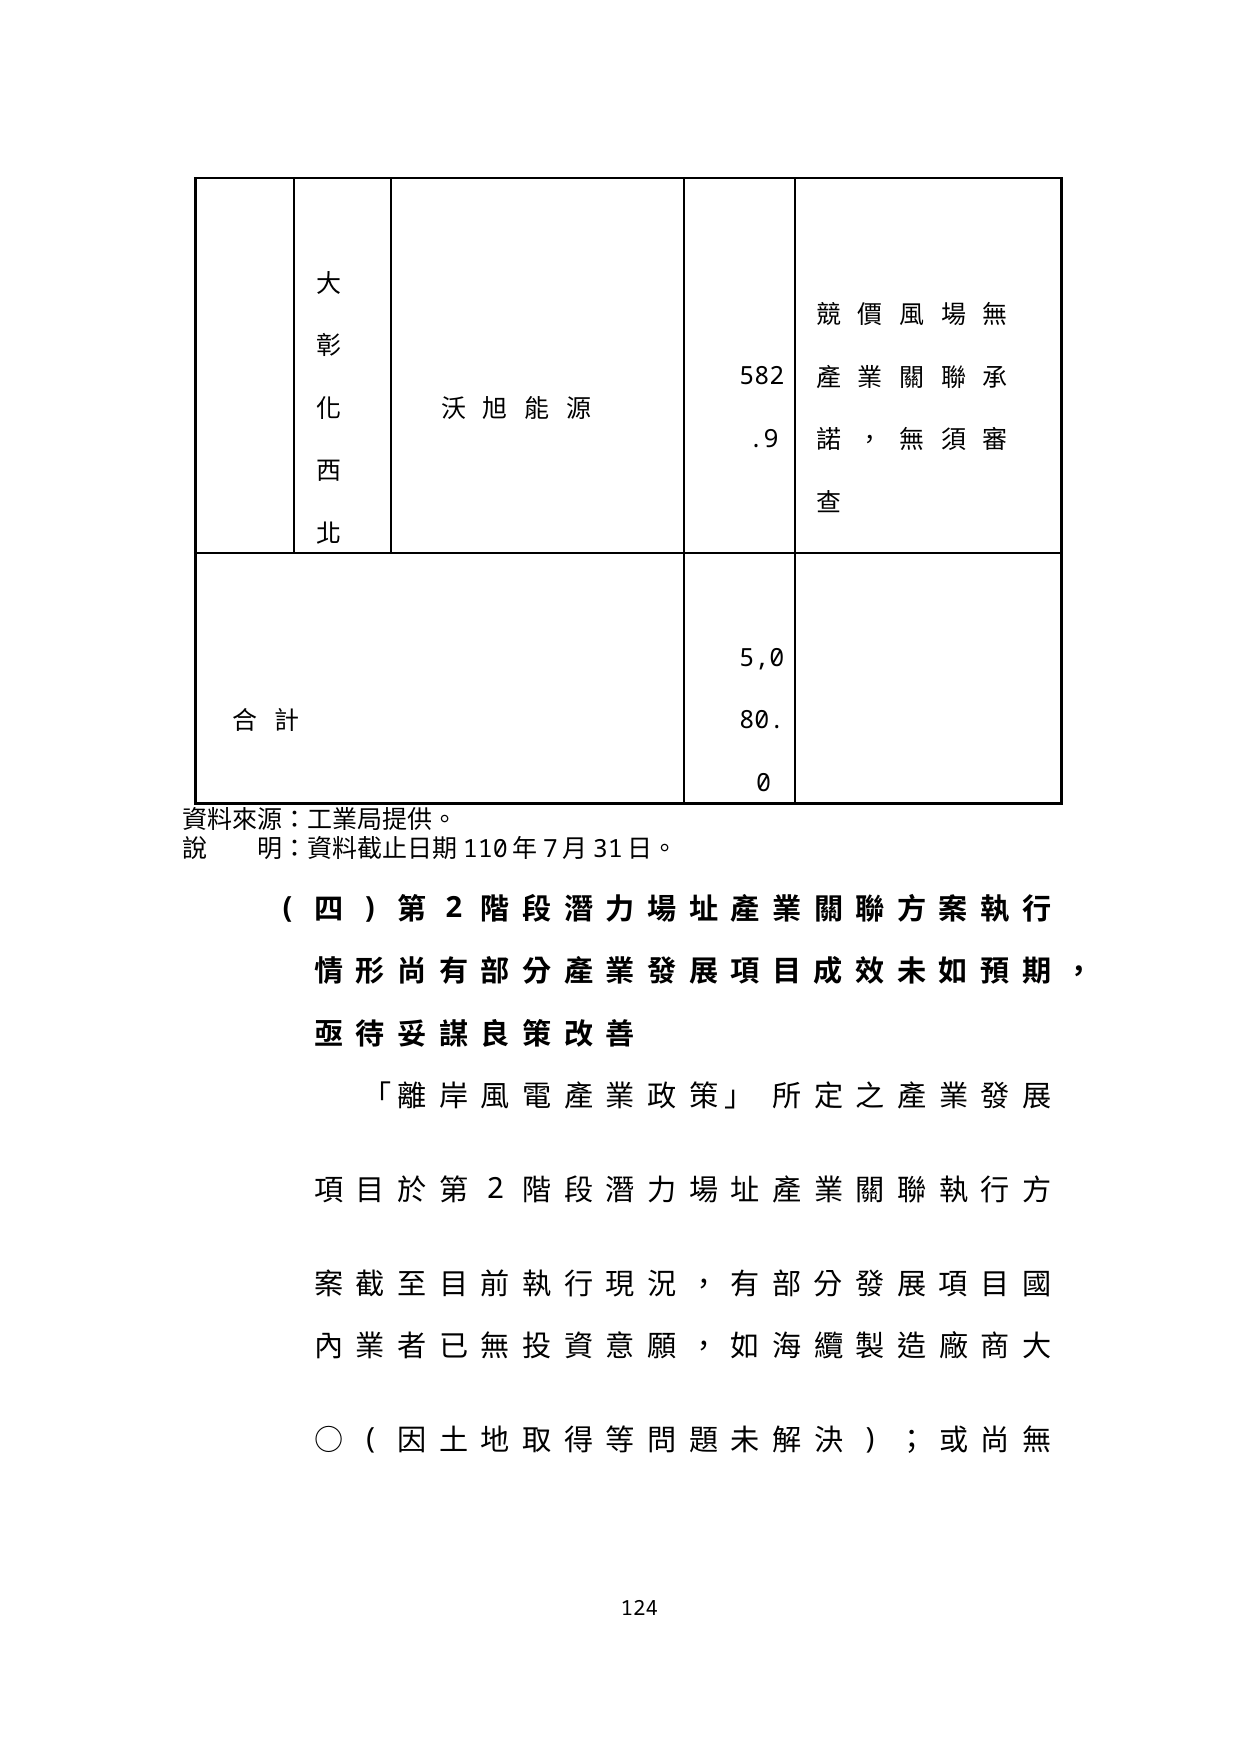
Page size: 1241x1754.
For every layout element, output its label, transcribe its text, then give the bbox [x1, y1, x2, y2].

table_cell [796, 554, 1060, 802]
text 資料來源：工業局提供。 [183, 805, 1058, 834]
table_cell 大彰化西北 [295, 179, 390, 552]
table_cell 582.9 [685, 179, 794, 552]
table_cell 5,080.0 [685, 554, 794, 802]
text 「離岸風電產業政策」所定之產業發展項目於第2階段潛力場址產業關聯執行方案截至目前執行現況，有部分發展項目國內業者已無投資意願，如海纜製造廠商大○(因土地取得等問題未解決)；或尚無 [271, 1052, 1058, 1490]
table_cell [197, 179, 293, 552]
text (四)第2階段潛力場址產業關聯方案執行情形尚有部分產業發展項目成效未如預期，亟待妥謀良策改善 [242, 865, 1058, 1052]
text 說 明：資料截止日期110年7月31日。 [183, 834, 1058, 864]
table_cell 沃旭能源 [392, 179, 683, 552]
table_cell 合計 [197, 554, 683, 802]
table_cell 競價風場無產業關聯承諾，無須審查 [796, 179, 1060, 552]
